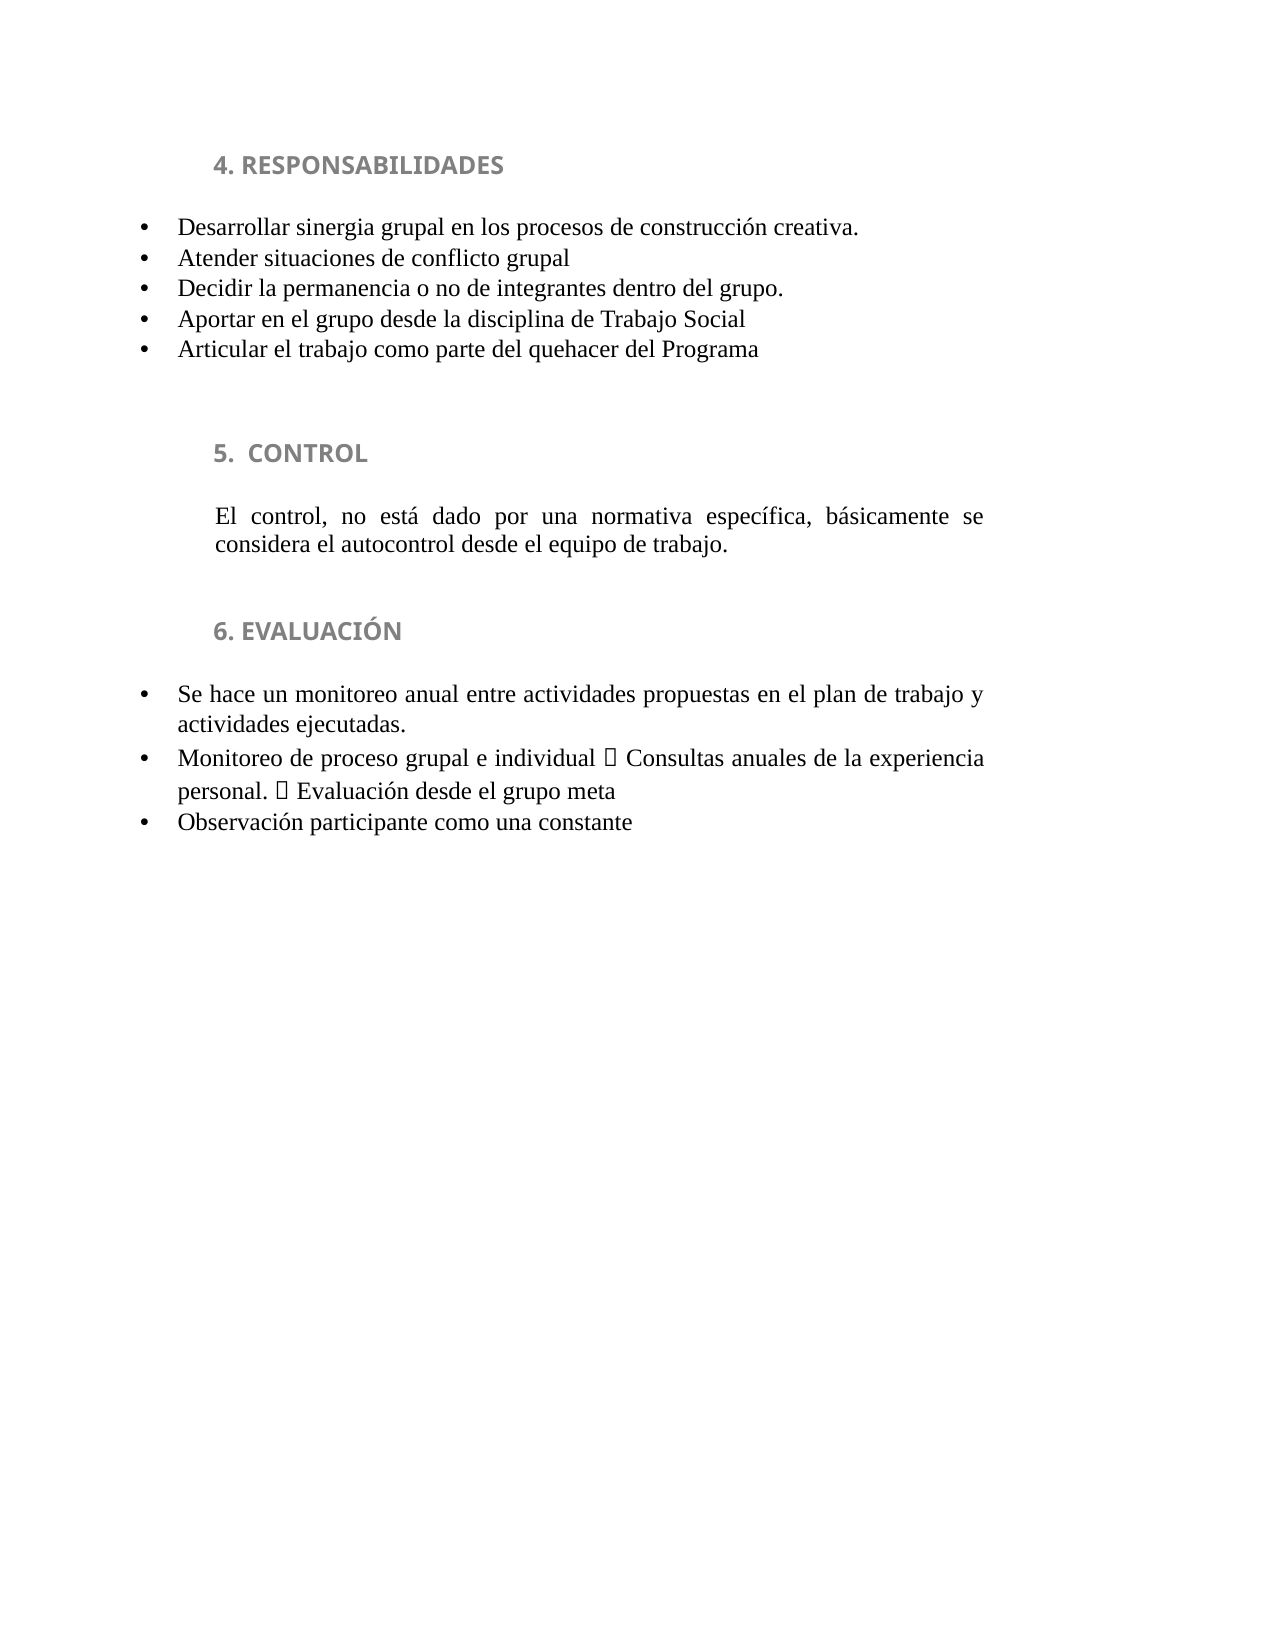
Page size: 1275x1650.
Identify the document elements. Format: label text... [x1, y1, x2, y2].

subtitle 4. RESPONSABILIDADES [213, 148, 1098, 182]
list Decidir la permanencia o no de integrantes dentro del grupo. [140, 273, 984, 302]
subtitle 5. CONTROL [213, 436, 1098, 470]
list Observación participante como una constante [140, 807, 984, 836]
list Aportar en el grupo desde la disciplina de Trabajo Social [140, 304, 984, 333]
list Desarrollar sinergia grupal en los procesos de construcción creativa. [140, 212, 984, 241]
list Se hace un monitoreo anual entre actividades propuestas en el plan de trabajo y actividades ejecutadas. [140, 679, 984, 738]
list Articular el trabajo como parte del quehacer del Programa [140, 334, 984, 363]
list Atender situaciones de conflicto grupal [140, 243, 984, 272]
subtitle 6. EVALUACIÓN [213, 614, 1098, 648]
text El control, no está dado por una normativa específica, básicamente se considera el autocontrol desde el equipo de trabajo. [215, 501, 984, 558]
list Monitoreo de proceso grupal e individual  Consultas anuales de la experiencia personal.  Evaluación desde el grupo meta [140, 739, 984, 806]
